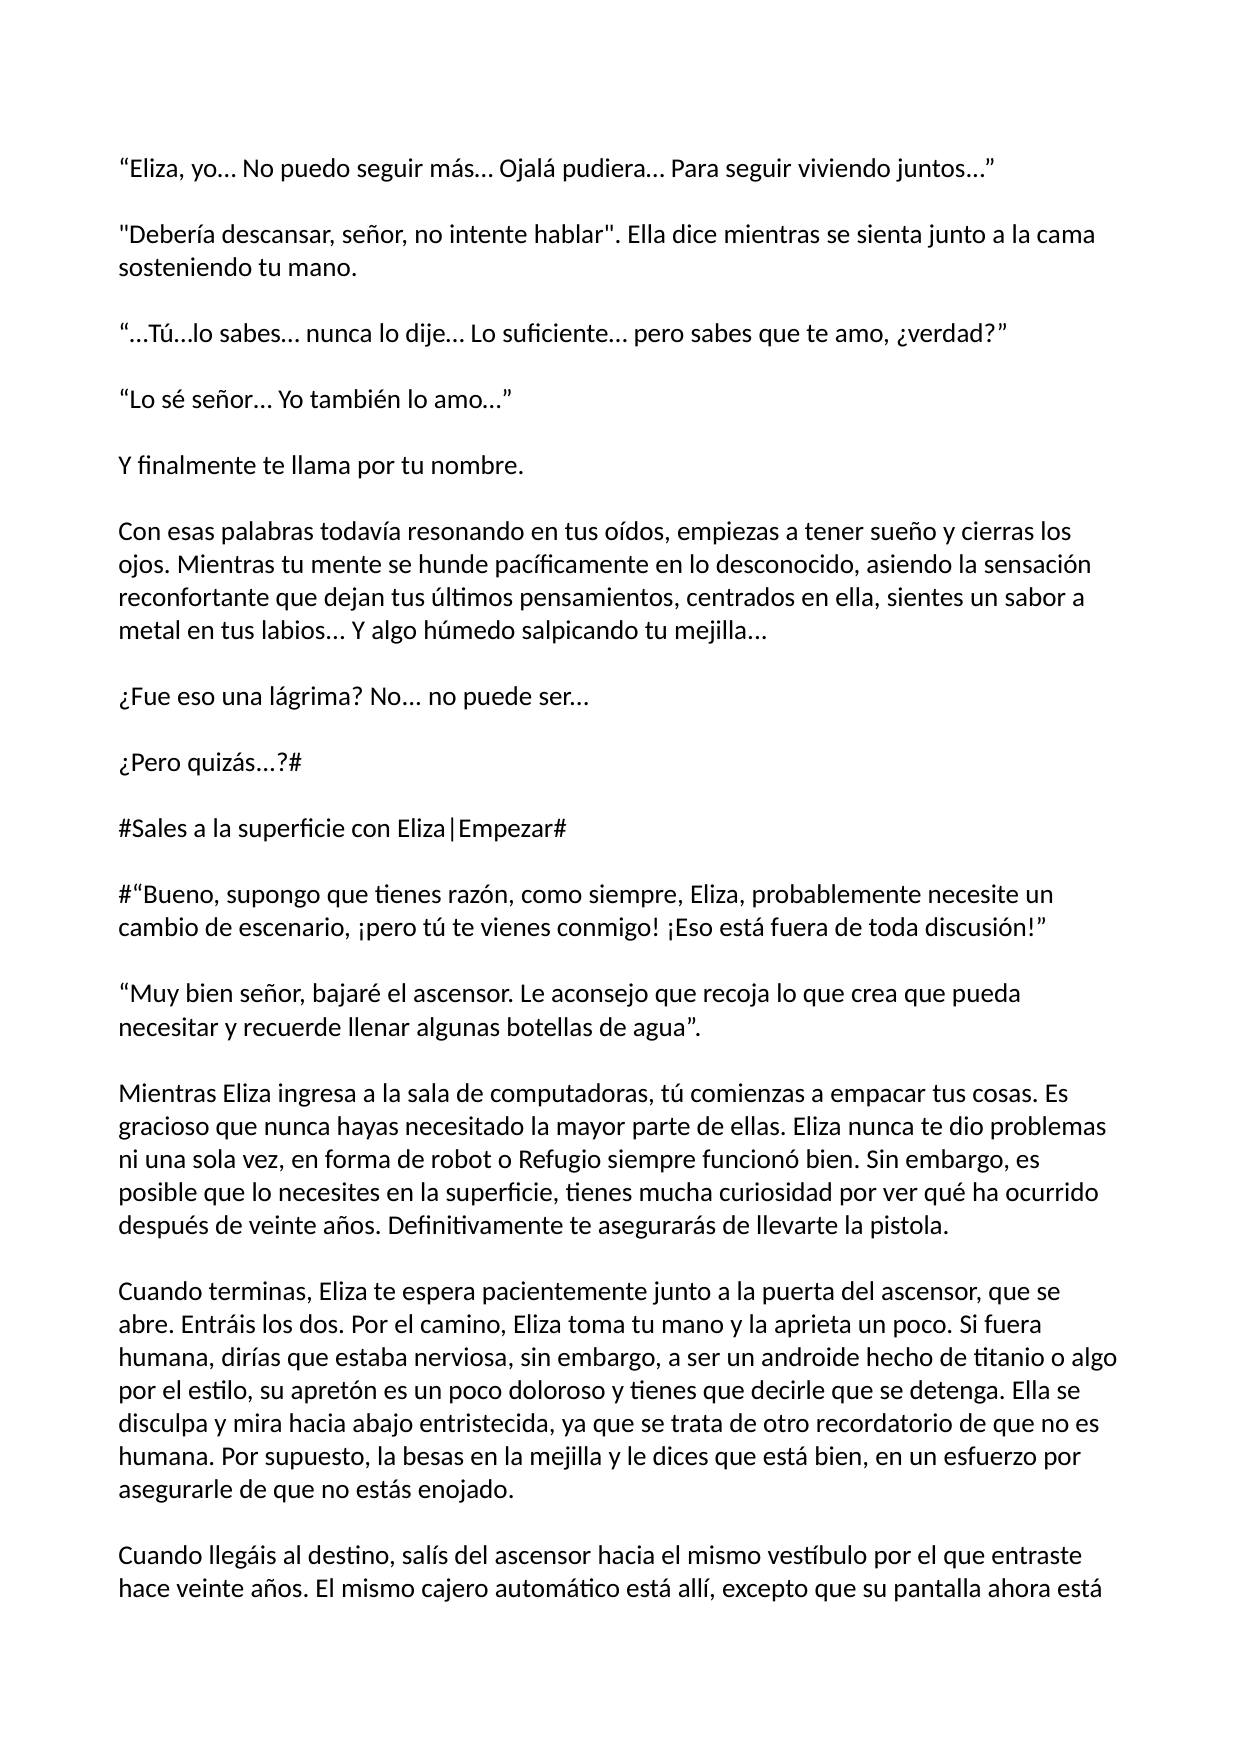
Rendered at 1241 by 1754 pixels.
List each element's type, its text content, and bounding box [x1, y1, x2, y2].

text “Lo sé señor… Yo también lo amo…” [118, 382, 1122, 415]
text ¿Pero quizás...?# [118, 746, 1122, 778]
text Cuando llegáis al destino, salís del ascensor hacia el mismo vestíbulo por el que entraste hace veinte años. El mismo cajero automático está allí, excepto que su pantalla ahora está [118, 1538, 1122, 1604]
text Mientras Eliza ingresa a la sala de computadoras, tú comienzas a empacar tus cosas. Es gracioso que nunca hayas necesitado la mayor parte de ellas. Eliza nunca te dio problemas ni una sola vez, en forma de robot o Refugio siempre funcionó bien. Sin embargo, es posible que lo necesites en la superficie, tienes mucha curiosidad por ver qué ha ocurrido después de veinte años. Definitivamente te asegurarás de llevarte la pistola. [118, 1076, 1122, 1241]
text "Debería descansar, señor, no intente hablar". Ella dice mientras se sienta junto a la cama sosteniendo tu mano. [118, 217, 1122, 283]
text Con esas palabras todavía resonando en tus oídos, empiezas a tener sueño y cierras los ojos. Mientras tu mente se hunde pacíficamente en lo desconocido, asiendo la sensación reconfortante que dejan tus últimos pensamientos, centrados en ella, sientes un sabor a metal en tus labios... Y algo húmedo salpicando tu mejilla... [118, 514, 1122, 646]
text #“Bueno, supongo que tienes razón, como siempre, Eliza, probablemente necesite un cambio de escenario, ¡pero tú te vienes conmigo! ¡Eso está fuera de toda discusión!” [118, 878, 1122, 944]
text Cuando terminas, Eliza te espera pacientemente junto a la puerta del ascensor, que se abre. Entráis los dos. Por el camino, Eliza toma tu mano y la aprieta un poco. Si fuera humana, dirías que estaba nerviosa, sin embargo, a ser un androide hecho de titanio o algo por el estilo, su apretón es un poco doloroso y tienes que decirle que se detenga. Ella se disculpa y mira hacia abajo entristecida, ya que se trata de otro recordatorio de que no es humana. Por supuesto, la besas en la mejilla y le dices que está bien, en un esfuerzo por asegurarle de que no estás enojado. [118, 1274, 1122, 1505]
text Y finalmente te llama por tu nombre. [118, 448, 1122, 481]
text “…Tú…lo sabes… nunca lo dije… Lo suficiente… pero sabes que te amo, ¿verdad?” [118, 316, 1122, 349]
text ¿Fue eso una lágrima? No... no puede ser... [118, 679, 1122, 712]
text “Muy bien señor, bajaré el ascensor. Le aconsejo que recoja lo que crea que pueda necesitar y recuerde llenar algunas botellas de agua”. [118, 977, 1122, 1043]
text #Sales a la superficie con Eliza|Empezar# [118, 812, 1122, 844]
text “Eliza, yo… No puedo seguir más… Ojalá pudiera… Para seguir viviendo juntos...” [118, 151, 1122, 184]
